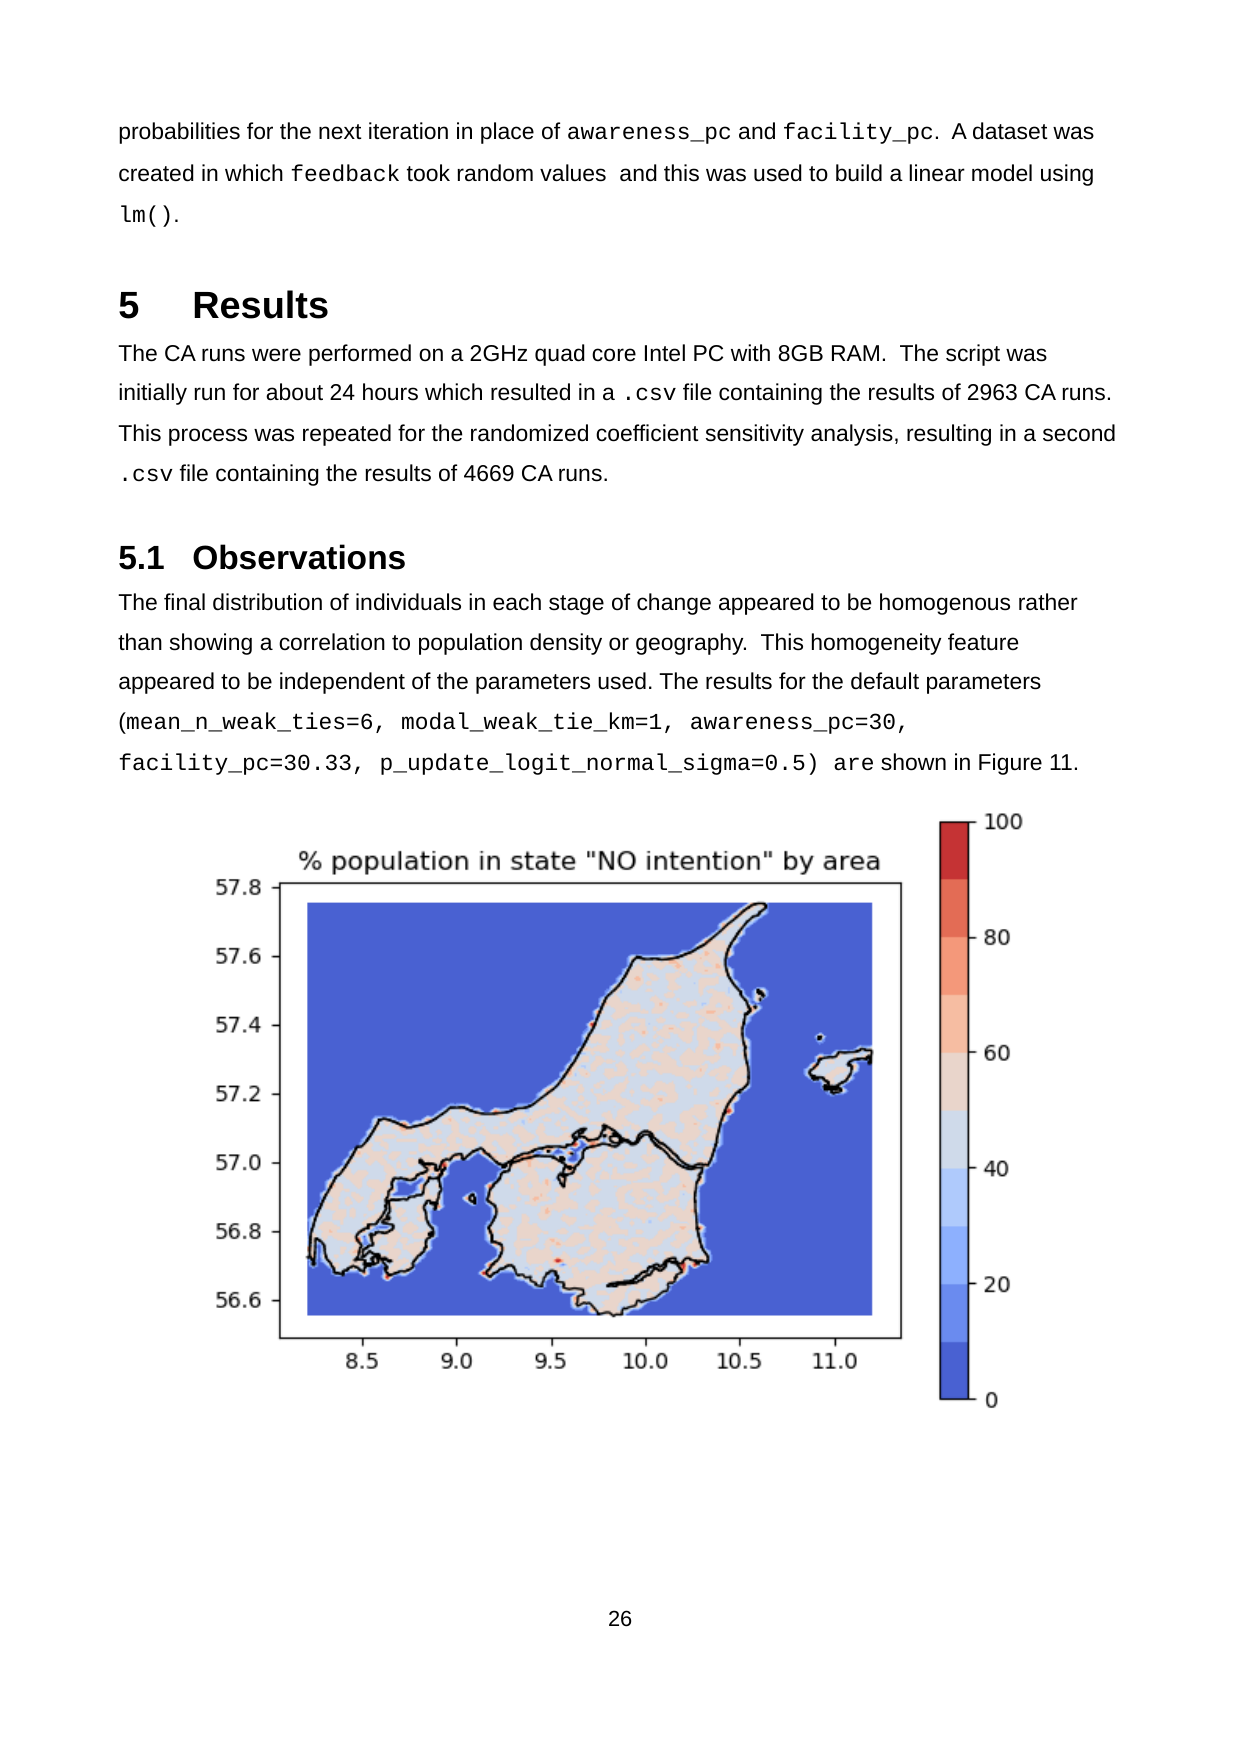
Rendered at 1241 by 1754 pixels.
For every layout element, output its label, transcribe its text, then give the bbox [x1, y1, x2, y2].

subtitle Results [118, 283, 1122, 327]
text The final distribution of individuals in each stage of change appeared to be homogenous rather than showing a correlation to population density or geography. This homogeneity feature appeared to be independent of the parameters used. The results for the default parameters (mean_n_weak_ties=6, modal_weak_tie_km=1, awareness_pc=30, facility_pc=30.33, p_update_logit_normal_sigma=0.5) are shown in Figure 11. [118, 589, 1122, 777]
picture [209, 806, 1032, 1419]
text The CA runs were performed on a 2GHz quad core Intel PC with 8GB RAM. The script was initially run for about 24 hours which resulted in a .csv file containing the results of 2963 CA runs. This process was repeated for the randomized coefficient sensitivity analysis, resulting in a second .csv file containing the results of 4669 CA runs. [118, 339, 1122, 488]
subtitle Observations [118, 538, 1122, 577]
text probabilities for the next iteration in place of awareness_pc and facility_pc. A dataset was created in which feedback took random values and this was used to build a linear model using lm(). [118, 118, 1122, 229]
